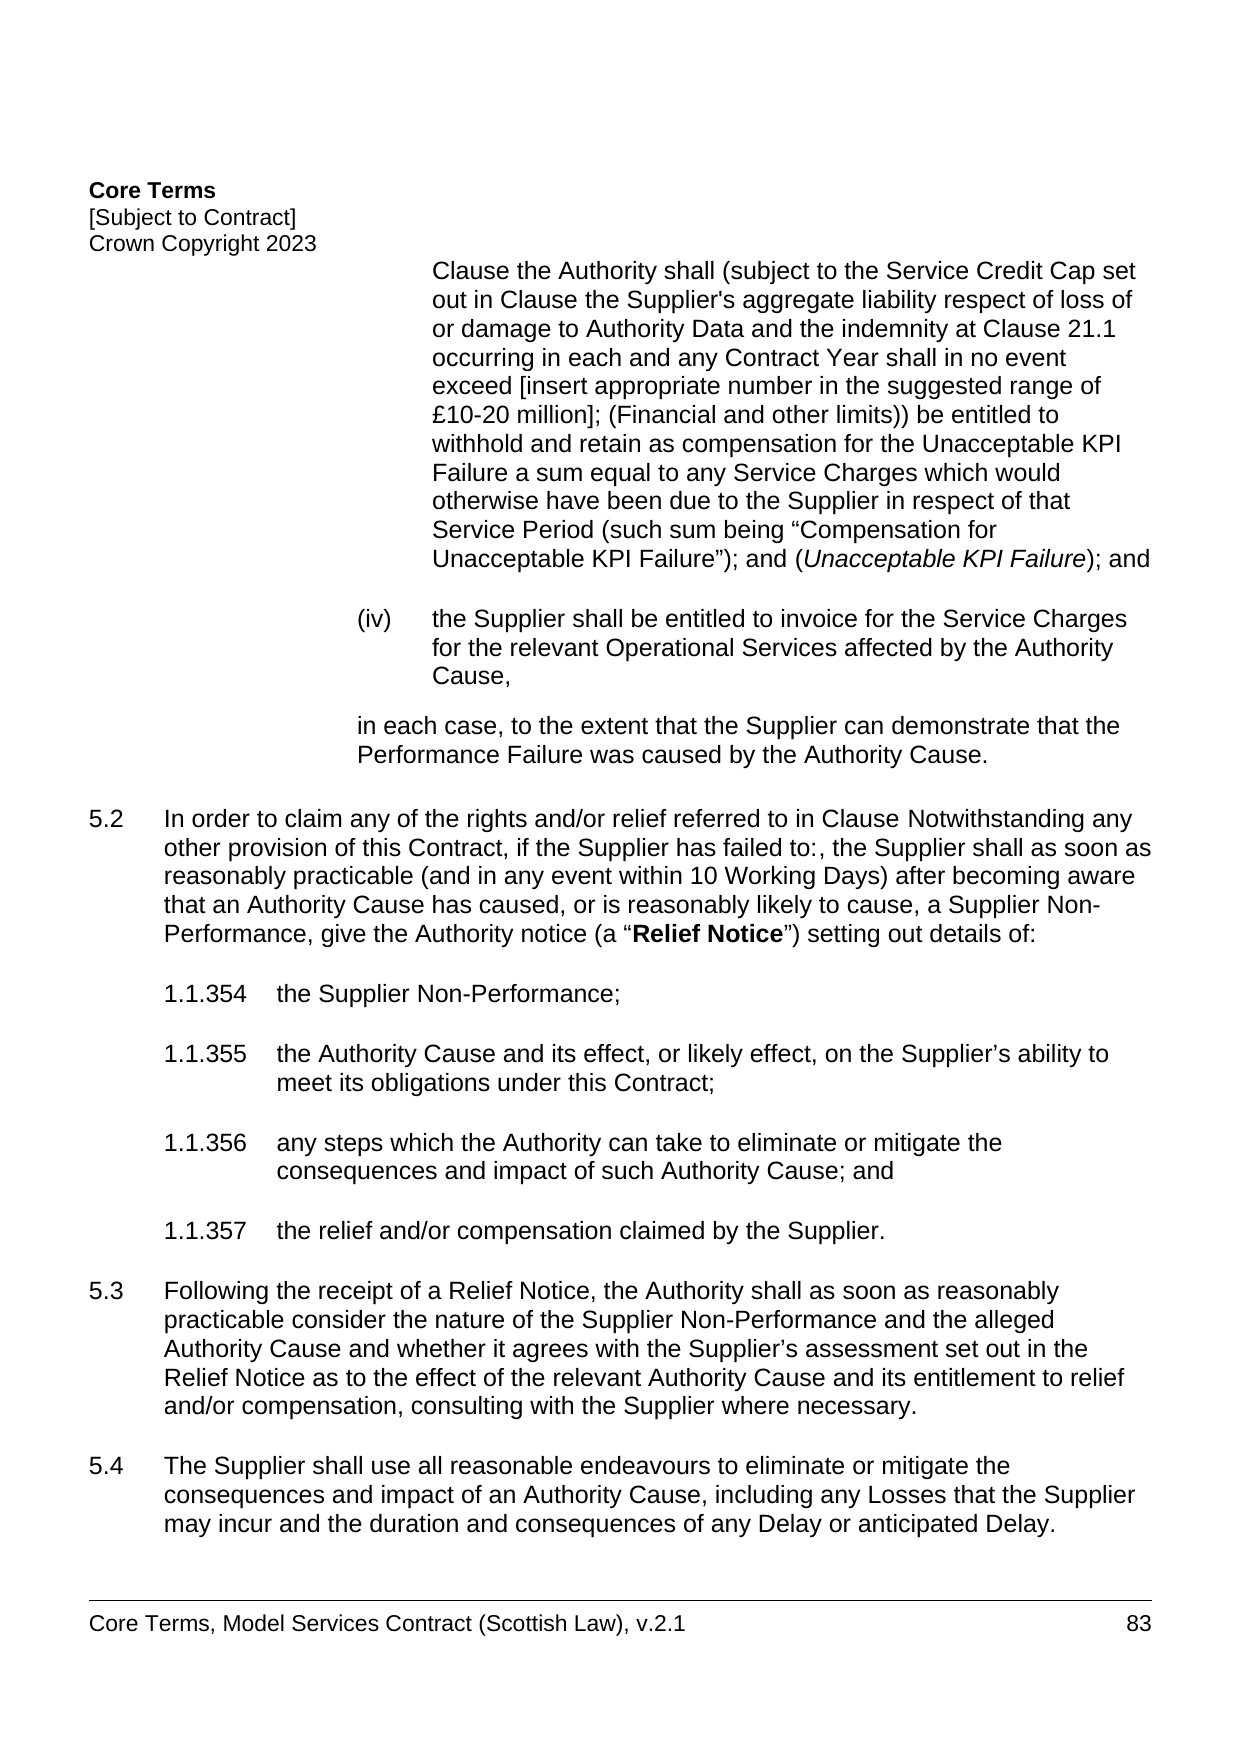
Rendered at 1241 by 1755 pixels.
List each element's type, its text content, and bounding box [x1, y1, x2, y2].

list the Supplier shall be entitled to invoice for the Service Charges for the relevant Operational Services affected by the Authority Cause, [357, 604, 1152, 690]
list the relief and/or compensation claimed by the Supplier. [164, 1216, 1152, 1245]
list the Authority shall not be entitled to withhold and retain any Compensation for Unacceptable KPI Failure pursuant to Clause 7.4.1 (Unacceptable KPI Failure); and [357, 256, 1152, 572]
subtitle Following the receipt of a Relief Notice, the Authority shall as soon as reasonably practicable consider the nature of the Supplier Non-Performance and the alleged Authority Cause and whether it agrees with the Supplier’s assessment set out in the Relief Notice as to the effect of the relevant Authority Cause and its entitlement to relief and/or compensation, consulting with the Supplier where necessary. [89, 1276, 1152, 1420]
subtitle In order to claim any of the rights and/or relief referred to in Clause 29.1, the Supplier shall as soon as reasonably practicable (and in any event within 10 Working Days) after becoming aware that an Authority Cause has caused, or is reasonably likely to cause, a Supplier Non-Performance, give the Authority notice (a “Relief Notice”) setting out details of: [89, 804, 1152, 947]
list the Supplier Non-Performance; [164, 979, 1152, 1007]
list the Authority Cause and its effect, or likely effect, on the Supplier’s ability to meet its obligations under this Contract; [164, 1039, 1152, 1096]
list any steps which the Authority can take to eliminate or mitigate the consequences and impact of such Authority Cause; and [164, 1127, 1152, 1185]
subtitle The Supplier shall use all reasonable endeavours to eliminate or mitigate the consequences and impact of an Authority Cause, including any Losses that the Supplier may incur and the duration and consequences of any Delay or anticipated Delay. [89, 1451, 1152, 1537]
text in each case, to the extent that the Supplier can demonstrate that the Performance Failure was caused by the Authority Cause. [357, 711, 1152, 768]
